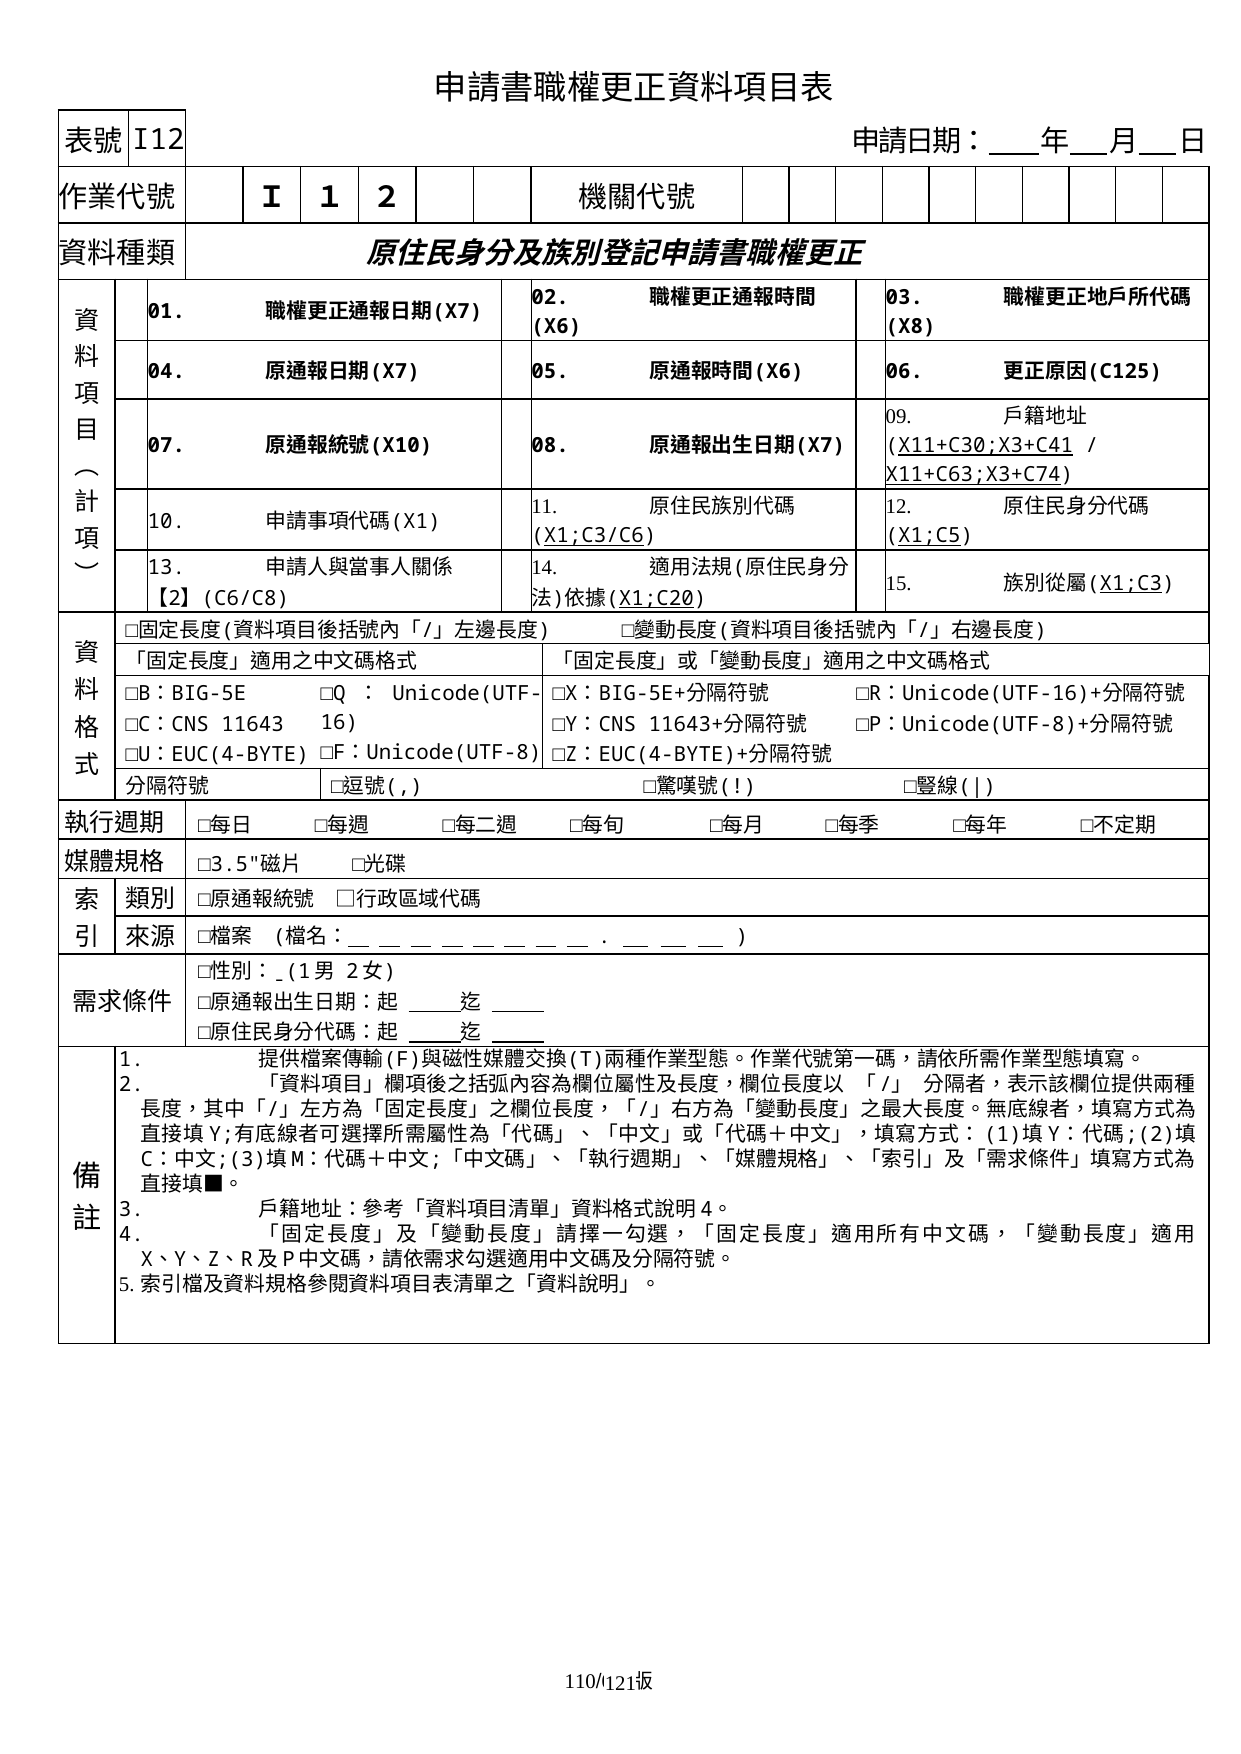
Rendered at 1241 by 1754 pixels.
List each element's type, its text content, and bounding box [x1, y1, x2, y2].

table_cell 備註 [59, 1047, 114, 1343]
table_cell [1163, 167, 1208, 222]
table_cell 原通報統號(X10) [148, 400, 501, 488]
table_cell [1070, 167, 1115, 222]
table_cell １ [301, 167, 358, 222]
table_cell [646, 955, 1208, 1046]
table_cell [976, 167, 1022, 222]
table_cell 職權更正通報日期(X7) [148, 280, 501, 339]
table_cell □性別：ˍ(1男 2女) □原通報出生日期：起 迄 □原住民身分代碼：起 迄 [186, 955, 646, 1046]
table_cell 戶籍地址(X11+C30;X3+C41 / X11+C63;X3+C74) [886, 400, 1208, 488]
table_cell 資料格式 [59, 613, 114, 799]
table_cell [417, 167, 473, 222]
table_cell 「固定長度」適用之中文碼格式 [116, 644, 542, 675]
table_cell □3.5"磁片 [186, 840, 352, 877]
table_cell [474, 167, 530, 222]
table_cell 資料項目︵計 項︶ [59, 280, 114, 611]
table_cell 提供檔案傳輸(F)與磁性媒體交換(T)兩種作業型態。作業代號第一碼，請依所需作業型態填寫。 「資料項目」欄項後之括弧內容為欄位屬性及長度，欄位長度以 「/」 分隔者，表示該欄位提供兩種長度，其中「/」左方為「固定長度」之欄位長度，「/」右方為「變動長度」之最大長度。無底線者，填寫方式為直接填Y;有底線者可選擇所需屬性為「代碼」、「中文」或「代碼＋中文」，填寫方式：(1)填Y：代碼;(2)填C：中文;(3)填M：代碼＋中文;「中文碼」、「執行週期」、「媒體規格」、「索引」及「需求條件」填寫方式為直接填■。 戶籍地址：參考「資料項目清單」資料格式說明4。 「固定長度」及「變動長度」請擇一勾選，「固定長度」適用所有中文碼，「變動長度」適用X、Y、Z、R及P中文碼，請依需求勾選適用中文碼及分隔符號。 索引檔及資料規格參閱資料項目表清單之「資料說明」。 [116, 1047, 1208, 1343]
table_cell [116, 280, 147, 339]
table_cell [502, 341, 531, 398]
table_cell □R：Unicode(UTF-16)+分隔符號 □P：Unicode(UTF-8)+分隔符號 [856, 676, 1208, 767]
table_cell [116, 551, 147, 611]
table_cell 申請日期： 年 月 日 [186, 109, 1209, 166]
table_cell [1116, 167, 1162, 222]
table_cell □檔案 (檔名： . ) [186, 917, 1208, 953]
table_cell 原通報時間(X6) [532, 341, 855, 398]
table_cell □每日 [186, 801, 314, 838]
table_cell [502, 551, 531, 611]
table_header 申請書職權更正資料項目表 [58, 61, 1209, 109]
table_cell ２ [359, 167, 415, 222]
table_cell 來源 [116, 917, 185, 953]
table_cell 索引 [59, 879, 114, 953]
table_cell □每年 [953, 801, 1081, 838]
table_cell □豎線(|) [894, 769, 1208, 799]
table_cell [502, 280, 531, 339]
table_cell 原通報出生日期(X7) [532, 400, 855, 488]
table_cell [186, 167, 242, 222]
table_cell 資料種類 [59, 224, 185, 278]
table_cell [743, 167, 788, 222]
table_cell 職權更正地戶所代碼(X8) [886, 280, 1208, 339]
table_cell 作業代號 [59, 167, 185, 222]
table_cell 執行週期 [59, 801, 185, 838]
table_cell [116, 341, 147, 398]
table_cell □每週 [315, 801, 442, 838]
table_cell □逗號(,) [321, 769, 633, 799]
table_cell 「固定長度」或「變動長度」適用之中文碼格式 [543, 644, 1209, 675]
table_cell 表號 [59, 111, 128, 166]
table_cell 族別從屬(X1;C3) [886, 551, 1208, 611]
table_cell [857, 490, 885, 549]
table_cell 需求條件 [59, 955, 185, 1046]
table_cell 原住民身分及族別登記申請書職權更正 [186, 224, 1208, 278]
table_cell [790, 167, 835, 222]
table_cell 職權更正通報時間(X6) [532, 280, 855, 339]
table_cell 原住民族別代碼(X1;C3/C6) [532, 490, 855, 549]
table_cell [857, 341, 885, 398]
table_cell [502, 490, 531, 549]
table_cell □不定期 [1081, 801, 1208, 838]
table_cell 更正原因(C125) [886, 341, 1208, 398]
table_cell □每月 [698, 801, 825, 838]
table_cell [857, 400, 885, 488]
table_cell 媒體規格 [59, 840, 185, 877]
table_cell [116, 490, 147, 549]
table_cell □固定長度(資料項目後括號內「/」左邊長度) [116, 613, 611, 643]
table_cell [883, 167, 928, 222]
table_cell 類別 [116, 879, 185, 915]
table_cell [1023, 167, 1068, 222]
table_cell 分隔符號 [116, 769, 320, 799]
table_cell [930, 167, 975, 222]
table_cell [502, 400, 531, 488]
table_cell [836, 167, 882, 222]
table_cell □Q：Unicode(UTF-16) □F：Unicode(UTF-8) [320, 676, 542, 767]
table_cell □每旬 [570, 801, 697, 838]
table_cell 申請事項代碼(X1) [148, 490, 501, 549]
table_cell □每季 [825, 801, 953, 838]
table_cell [857, 280, 885, 339]
table_cell [116, 400, 147, 488]
table_cell 適用法規(原住民身分法)依據(X1;C20) [532, 551, 855, 611]
table_cell □原通報統號 □行政區域代碼 [186, 879, 1208, 915]
table_cell I12 [129, 111, 185, 166]
table_cell □光碟 [352, 840, 721, 877]
table_cell [1046, 840, 1208, 877]
table_cell 機關代號 [532, 167, 742, 222]
table_cell □每二週 [442, 801, 570, 838]
table_cell □變動長度(資料項目後括號內「/」右邊長度) [611, 613, 1208, 643]
table_cell Ｉ [244, 167, 300, 222]
table_cell □X：BIG-5E+分隔符號 □Y：CNS 11643+分隔符號 □Z：EUC(4-BYTE)+分隔符號 [543, 676, 856, 767]
table_cell □B：BIG-5E □C：CNS 11643 □U：EUC(4-BYTE) [116, 676, 320, 767]
table_cell 申請人與當事人關係【2】(C6/C8) [148, 551, 501, 611]
table_cell 原住民身分代碼(X1;C5) [886, 490, 1208, 549]
table_cell 原通報日期(X7) [148, 341, 501, 398]
table_cell □驚嘆號(!) [633, 769, 893, 799]
table_cell [857, 551, 885, 611]
table_cell [721, 840, 1046, 877]
